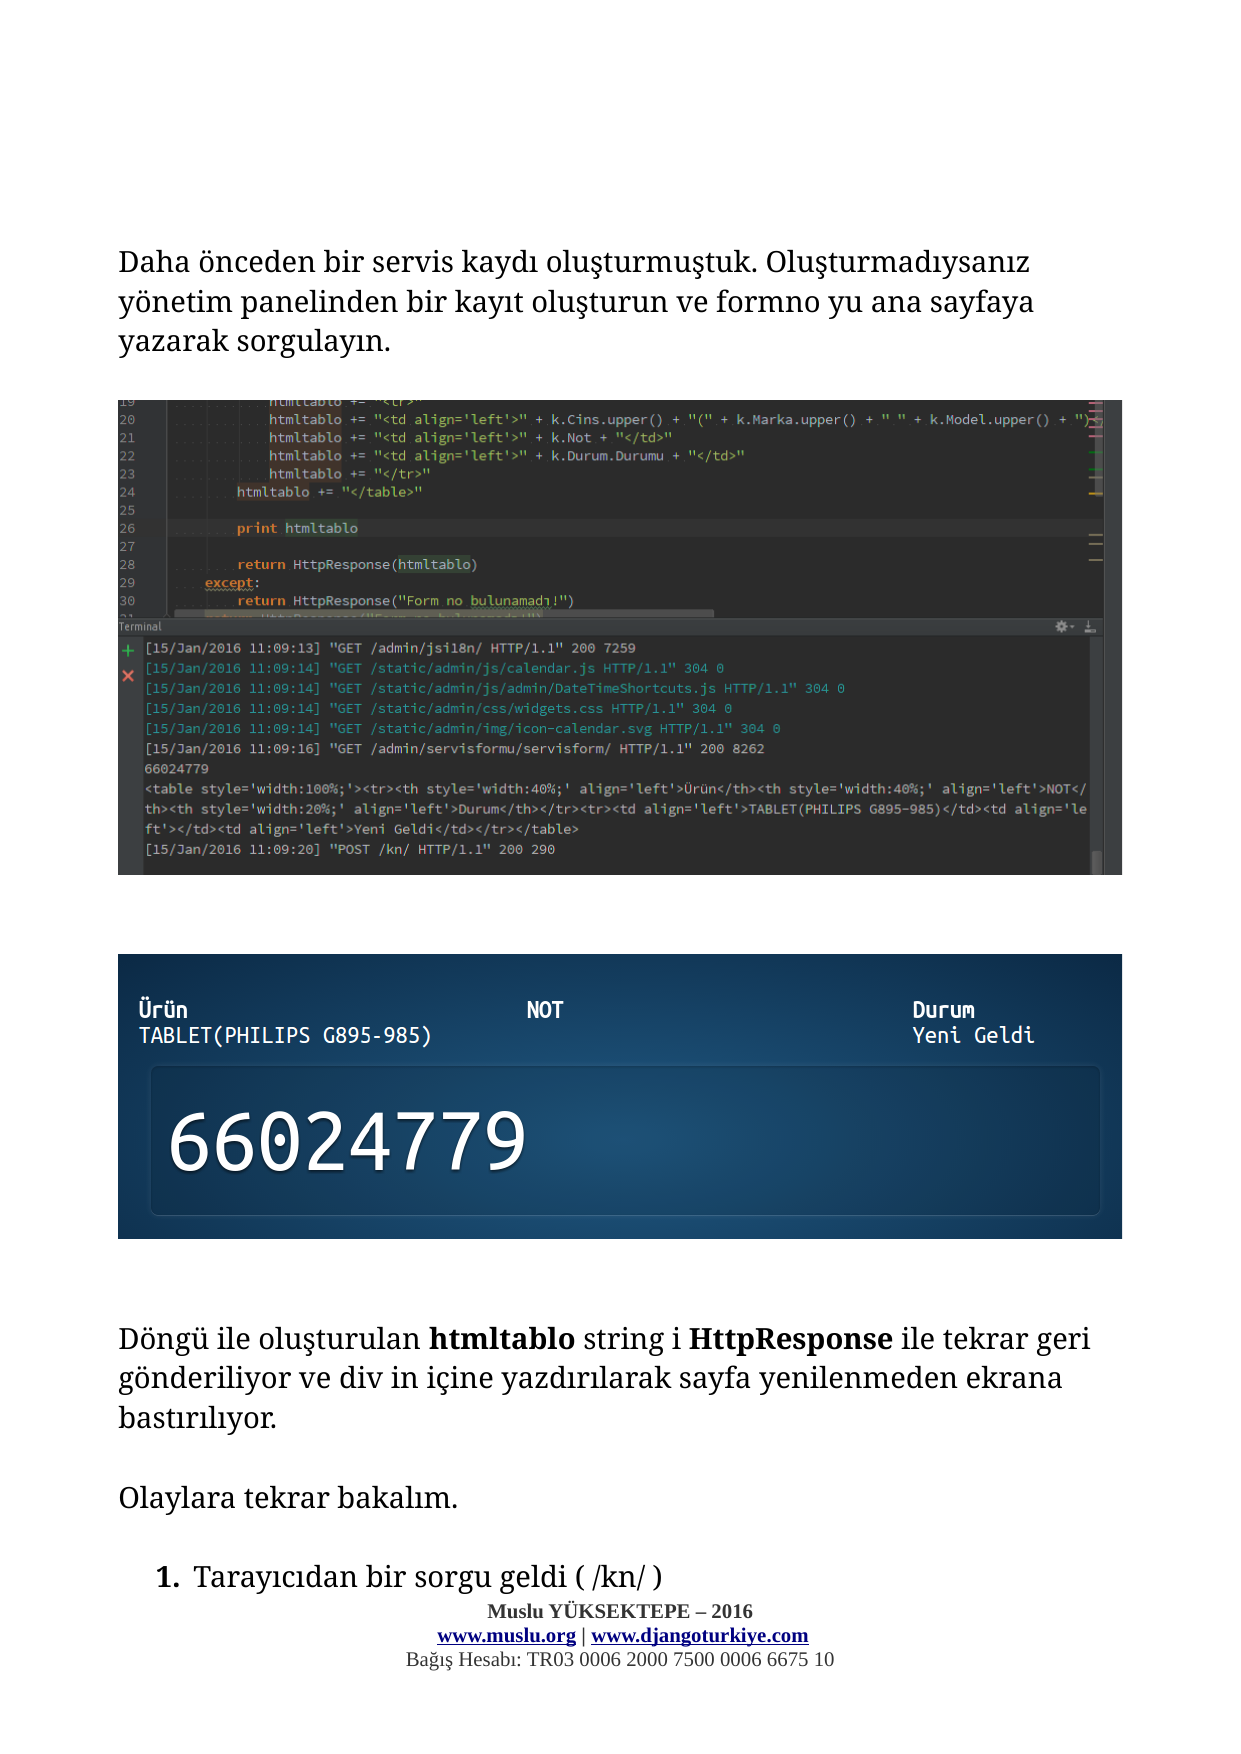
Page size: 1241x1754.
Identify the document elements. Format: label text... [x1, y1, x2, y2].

picture [118, 400, 1123, 875]
list Tarayıcıdan bir sorgu geldi ( /kn/ ) [156, 1556, 1122, 1596]
text Döngü ile oluşturulan htmltablo string i HttpResponse ile tekrar geri gönderiliyor ve div in içine yazdırılarak sayfa yenilenmeden ekrana bastırılıyor. [118, 1318, 1122, 1437]
text Daha önceden bir servis kaydı oluşturmuştuk. Oluşturmadıysanız yönetim panelinden bir kayıt oluşturun ve formno yu ana sayfaya yazarak sorgulayın. [118, 241, 1122, 360]
text Olaylara tekrar bakalım. [118, 1477, 1122, 1517]
picture [118, 954, 1123, 1239]
